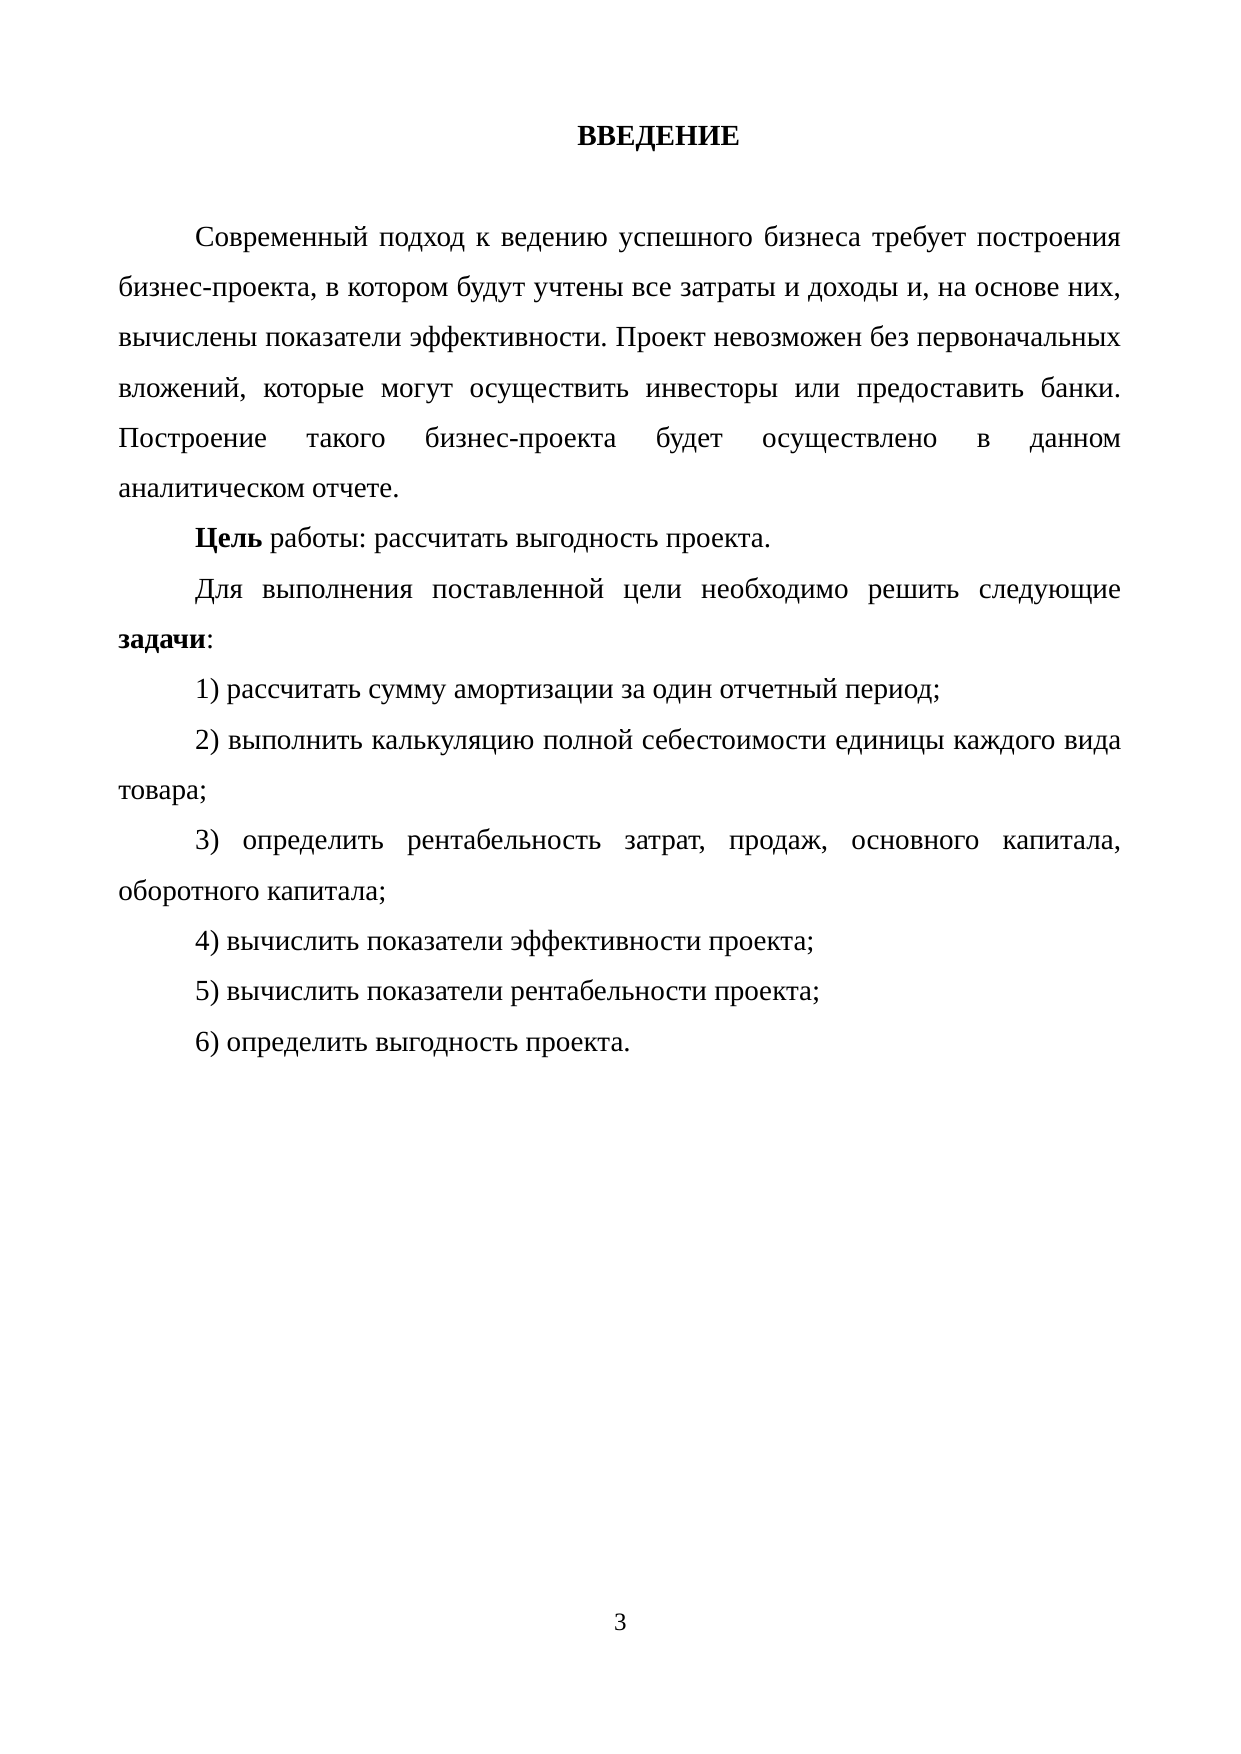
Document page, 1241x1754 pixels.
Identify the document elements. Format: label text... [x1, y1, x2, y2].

text Цель работы: рассчитать выгодность проекта. [118, 521, 1122, 554]
text 3) определить рентабельность затрат, продаж, основного капитала, оборотного капитала; [118, 822, 1122, 906]
text 4) вычислить показатели эффективности проекта; [118, 923, 1122, 957]
text 6) определить выгодность проекта. [118, 1024, 1122, 1057]
text Современный подход к ведению успешного бизнеса требует построения бизнес-проекта, в котором будут учтены все затраты и доходы и, на основе них, вычислены показатели эффективности. Проект невозможен без первоначальных вложений, которые могут осуществить инвесторы или предоставить банки. Построение такого бизнес-проекта будет осуществлено в данном аналитическом отчете. [118, 219, 1122, 504]
text Для выполнения поставленной цели необходимо решить следующие задачи: [118, 571, 1122, 655]
text 5) вычислить показатели рентабельности проекта; [118, 973, 1122, 1007]
text 2) выполнить калькуляцию полной себестоимости единицы каждого вида товара; [118, 722, 1122, 806]
text ВВЕДЕНИЕ [118, 118, 1122, 152]
text 1) рассчитать сумму амортизации за один отчетный период; [118, 672, 1122, 705]
